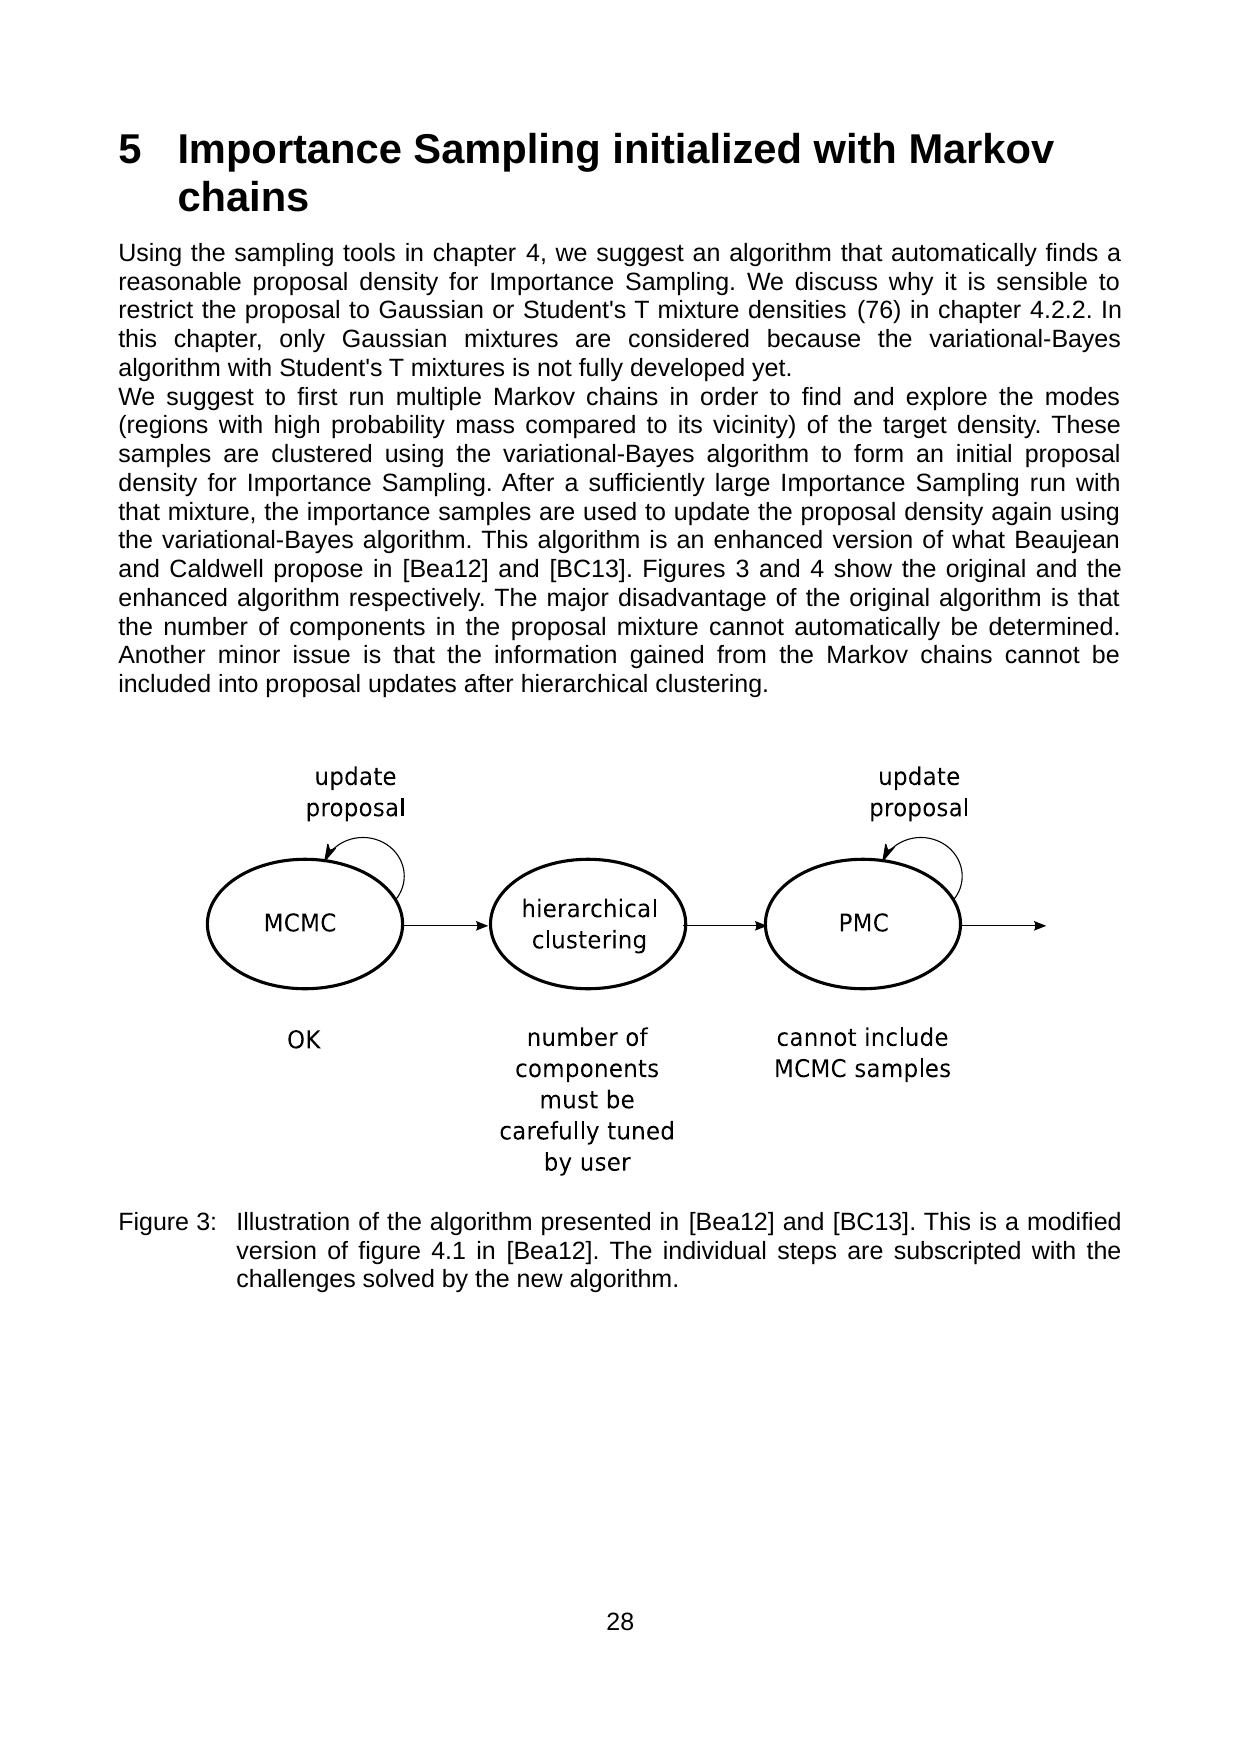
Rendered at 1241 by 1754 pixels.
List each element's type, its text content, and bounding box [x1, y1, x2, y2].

subtitle Importance Sampling initialized with Markov chains [118, 124, 1122, 220]
text Figure 3: Illustration of the algorithm presented in [Bea12] and [BC13]. This is a modified version of figure 4.1 in [Bea12]. The individual steps are subscripted with the challenges solved by the new algorithm. [118, 727, 1122, 1293]
text Using the sampling tools in chapter 4, we suggest an algorithm that automatically finds a reasonable proposal density for Importance Sampling. We discuss why it is sensible to restrict the proposal to Gaussian or Student's T mixture densities (76) in chapter 4.2.2. In this chapter, only Gaussian mixtures are considered because the variational-Bayes algorithm with Student's T mixtures is not fully developed yet. [118, 238, 1122, 382]
text We suggest to first run multiple Markov chains in order to find and explore the modes (regions with high probability mass compared to its vicinity) of the target density. These samples are clustered using the variational-Bayes algorithm to form an initial proposal density for Importance Sampling. After a sufficiently large Importance Sampling run with that mixture, the importance samples are used to update the proposal density again using the variational-Bayes algorithm. This algorithm is an enhanced version of what Beaujean and Caldwell propose in [Bea12] and [BC13]. Figures 3 and 4 show the original and the enhanced algorithm respectively. The major disadvantage of the original algorithm is that the number of components in the proposal mixture cannot automatically be determined. Another minor issue is that the information gained from the Markov chains cannot be included into proposal updates after hierarchical clustering. [118, 382, 1122, 698]
